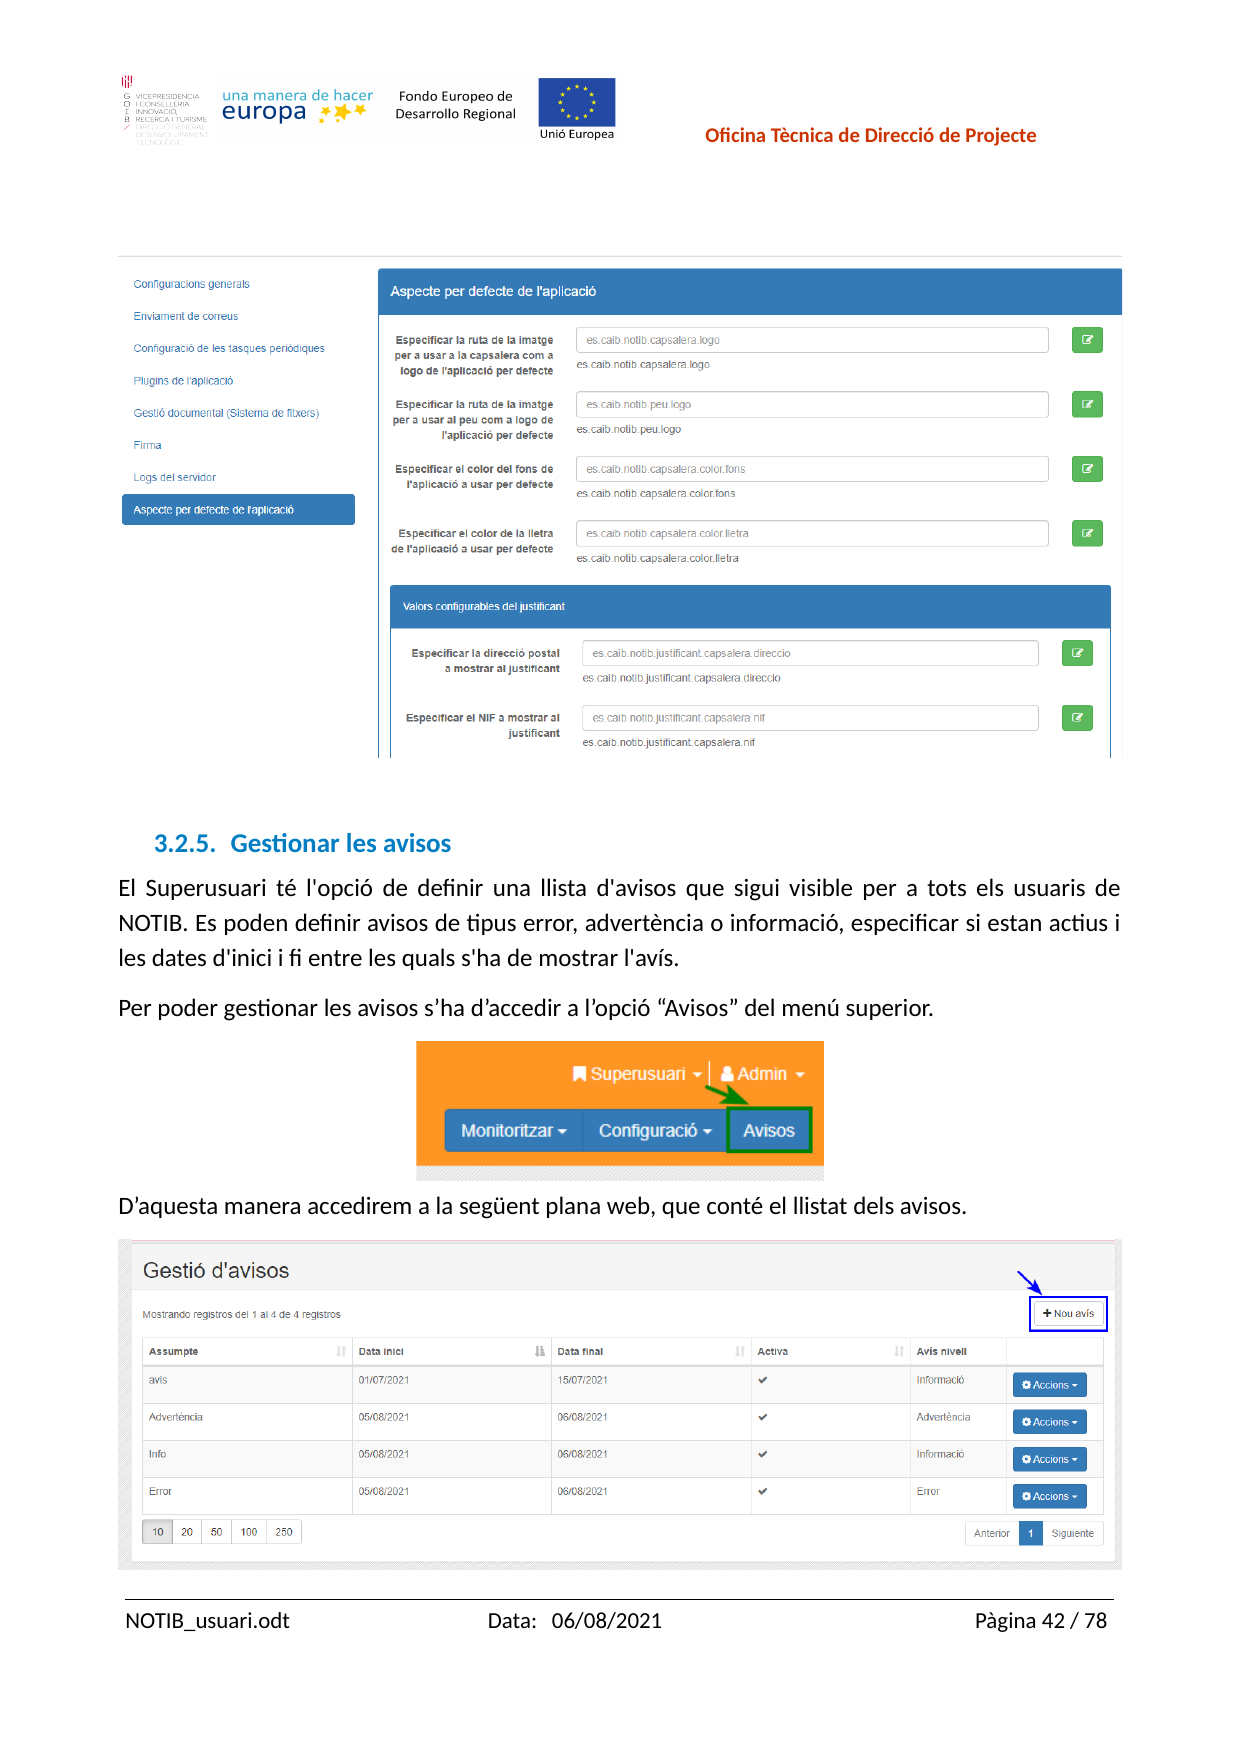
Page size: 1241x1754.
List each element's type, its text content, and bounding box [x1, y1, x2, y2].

picture [416, 1041, 824, 1181]
picture [118, 73, 213, 147]
text Per poder gestionar les avisos s’ha d’accedir a l’opció “Avisos” del menú superior. [118, 992, 1122, 1022]
picture [118, 255, 1123, 758]
text D’aquesta manera accedirem a la següent plana web, que conté el llistat dels avisos. [118, 1190, 1122, 1221]
picture [118, 1239, 1123, 1570]
picture [219, 73, 621, 147]
text El Superusuari té l'opció de definir una llista d'avisos que sigui visible per a tots els usuaris de NOTIB. Es poden definir avisos de tipus error, advertència o informació, especificar si estan actius i les dates d'inici i fi entre les quals s'ha de mostrar l'avís. [118, 872, 1122, 973]
subtitle Gestionar les avisos [153, 827, 1122, 860]
